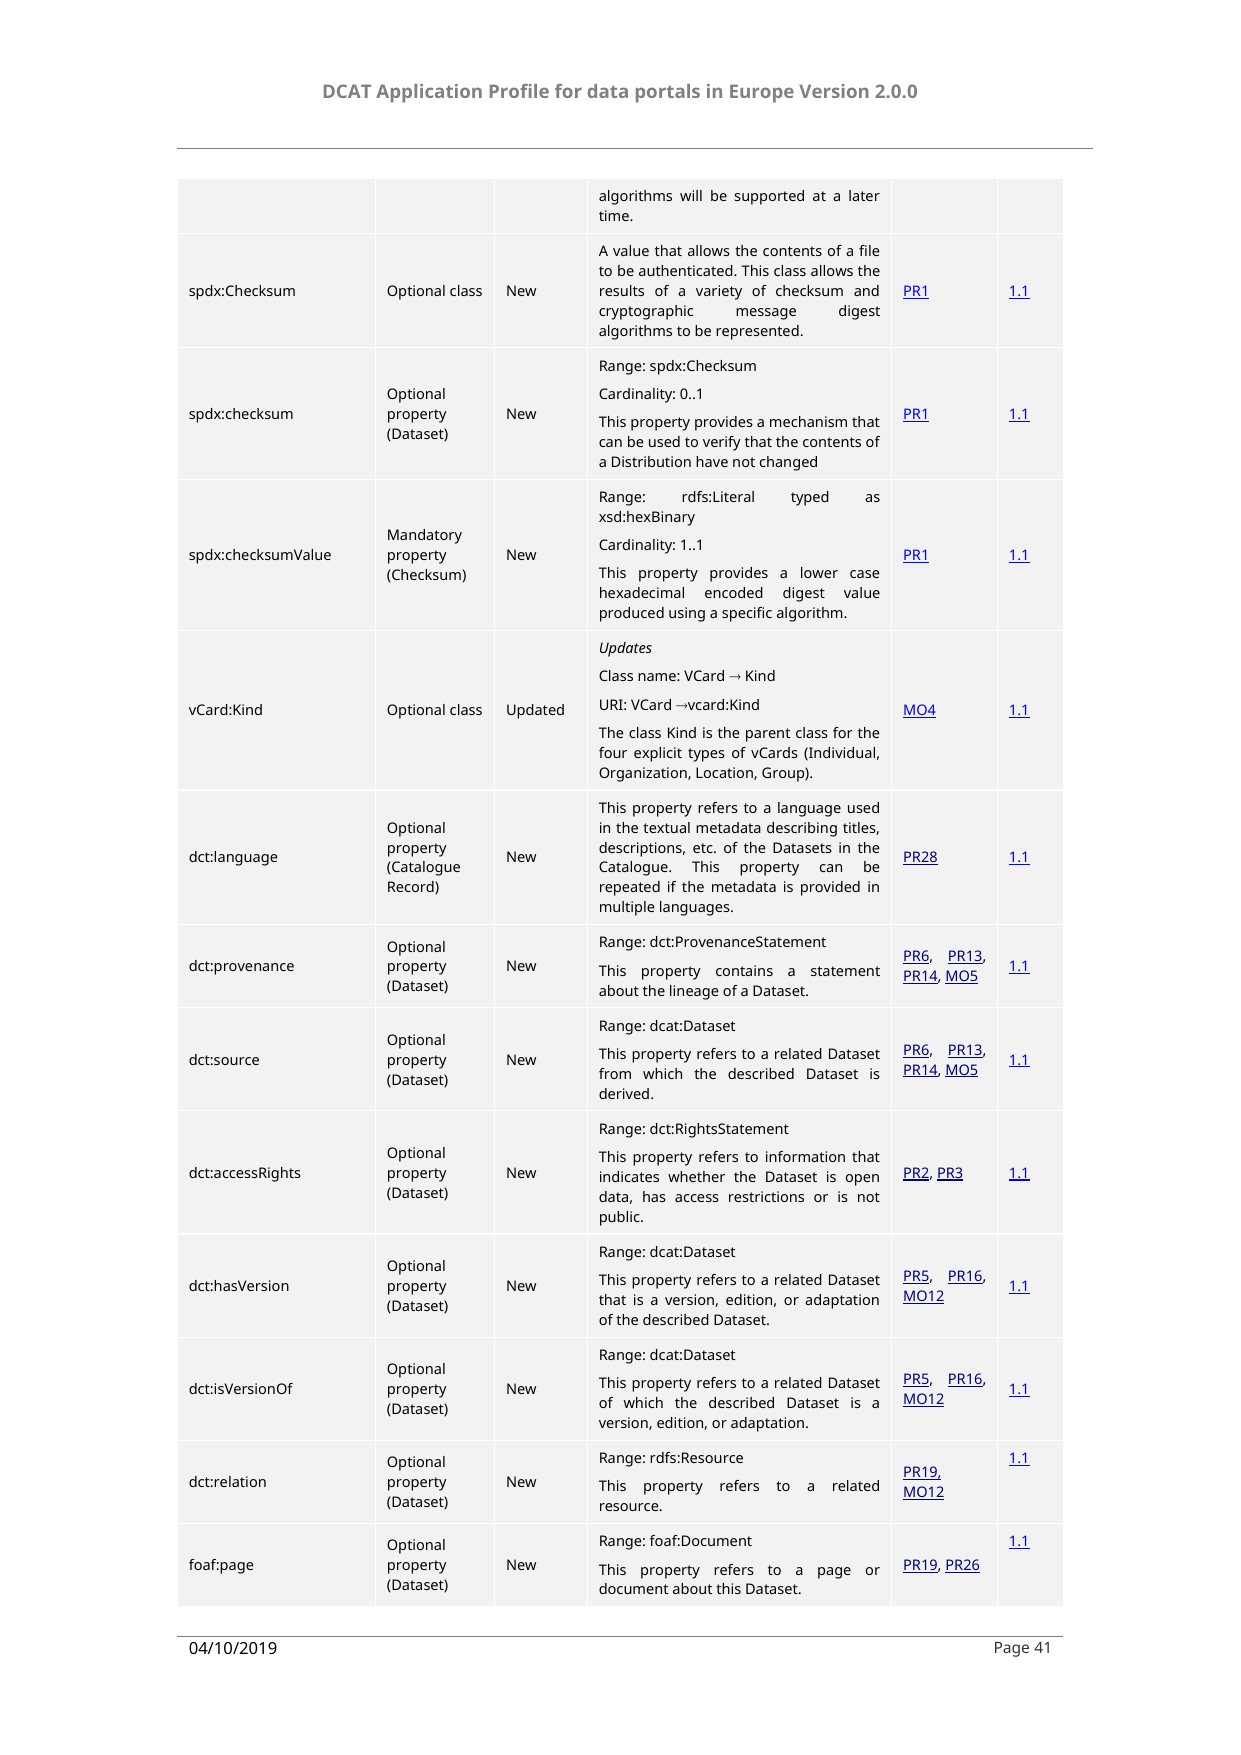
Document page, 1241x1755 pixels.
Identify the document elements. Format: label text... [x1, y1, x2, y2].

table_cell New [495, 1338, 587, 1440]
table_cell PR19, PR26 [892, 1524, 997, 1606]
table_cell dct:source [178, 1008, 375, 1110]
table_cell A value that allows the contents of a file to be authenticated. This class allows the results of a variety of checksum and cryptographic message digest algorithms to be represented. [588, 234, 891, 347]
table_cell spdx:Checksum [178, 234, 375, 347]
table_cell New [495, 348, 587, 479]
table_cell MO4 [892, 631, 997, 789]
table_cell Range: spdx:Checksum Cardinality: 0..1 This property provides a mechanism that can be used to verify that the contents of a Distribution have not changed [588, 348, 891, 479]
table_cell 1.1 [998, 1524, 1063, 1606]
table_cell New [495, 925, 587, 1007]
table_cell spdx:checksum [178, 348, 375, 479]
table_cell Optional property (Dataset) [376, 1235, 494, 1337]
table_cell Optional property (Dataset) [376, 1338, 494, 1440]
table_cell 1.1 [998, 925, 1063, 1007]
table_cell Range: dcat:Dataset This property refers to a related Dataset of which the described Dataset is a version, edition, or adaptation. [588, 1338, 891, 1440]
table_cell New [495, 1524, 587, 1606]
table_cell New [495, 234, 587, 347]
table_cell [892, 179, 997, 233]
table_cell 1.1 [998, 791, 1063, 924]
table_cell PR2, PR3 [892, 1111, 997, 1233]
table_cell New [495, 791, 587, 924]
table_cell PR6, PR13, PR14, MO5 [892, 925, 997, 1007]
table_cell Updated [495, 631, 587, 789]
table_cell Optional class [376, 631, 494, 789]
table_cell Optional class [376, 234, 494, 347]
table_cell Range: dcat:Dataset This property refers to a related Dataset that is a version, edition, or adaptation of the described Dataset. [588, 1235, 891, 1337]
table_cell Optional property (Dataset) [376, 1111, 494, 1233]
table_cell New [495, 480, 587, 630]
table_cell [178, 179, 375, 233]
table_cell dct:hasVersion [178, 1235, 375, 1337]
table_cell Range: foaf:Document This property refers to a page or document about this Dataset. [588, 1524, 891, 1606]
table_cell Optional property (Dataset) [376, 1524, 494, 1606]
table_cell dct:provenance [178, 925, 375, 1007]
table_cell dct:accessRights [178, 1111, 375, 1233]
table_cell 1.1 [998, 1441, 1063, 1523]
table_cell Optional property (Dataset) [376, 348, 494, 479]
table_cell [495, 179, 587, 233]
table_cell This property refers to a language used in the textual metadata describing titles, descriptions, etc. of the Datasets in the Catalogue. This property can be repeated if the metadata is provided in multiple languages. [588, 791, 891, 924]
table_cell New [495, 1008, 587, 1110]
table_cell Updates Class name: VCard  Kind URI: VCard vcard:Kind The class Kind is the parent class for the four explicit types of vCards (Individual, Organization, Location, Group). [588, 631, 891, 789]
table_cell Range: rdfs:Resource This property refers to a related resource. [588, 1441, 891, 1523]
table_cell 1.1 [998, 480, 1063, 630]
table_cell dct:isVersionOf [178, 1338, 375, 1440]
table_cell Range: rdfs:Literal typed as xsd:hexBinary Cardinality: 1..1 This property provides a lower case hexadecimal encoded digest value produced using a specific algorithm. [588, 480, 891, 630]
table_cell PR28 [892, 791, 997, 924]
table_cell Optional property (Dataset) [376, 1008, 494, 1110]
table_cell PR5, PR16, MO12 [892, 1338, 997, 1440]
table_cell New [495, 1441, 587, 1523]
table_cell 1.1 [998, 631, 1063, 789]
table_cell Range: dct:ProvenanceStatement This property contains a statement about the lineage of a Dataset. [588, 925, 891, 1007]
table_cell Optional property (Dataset) [376, 1441, 494, 1523]
table_cell dct:relation [178, 1441, 375, 1523]
table_cell [998, 179, 1063, 233]
table_cell 1.1 [998, 234, 1063, 347]
table_cell PR5, PR16, MO12 [892, 1235, 997, 1337]
table_cell Optional property (Dataset) [376, 925, 494, 1007]
table_cell dct:language [178, 791, 375, 924]
table_cell Range: dct:RightsStatement This property refers to information that indicates whether the Dataset is open data, has access restrictions or is not public. [588, 1111, 891, 1233]
table_cell New [495, 1111, 587, 1233]
table_cell 1.1 [998, 1235, 1063, 1337]
table_cell PR6, PR13, PR14, MO5 [892, 1008, 997, 1110]
table_cell Optional property (Catalogue Record) [376, 791, 494, 924]
table_cell algorithms will be supported at a later time. [588, 179, 891, 233]
table_cell New [495, 1235, 587, 1337]
table_cell Range: dcat:Dataset This property refers to a related Dataset from which the described Dataset is derived. [588, 1008, 891, 1110]
table_cell Mandatory property (Checksum) [376, 480, 494, 630]
table_cell 1.1 [998, 1111, 1063, 1233]
table_cell spdx:checksumValue [178, 480, 375, 630]
table_cell 1.1 [998, 348, 1063, 479]
table_cell vCard:Kind [178, 631, 375, 789]
table_cell PR19, MO12 [892, 1441, 997, 1523]
table_cell PR1 [892, 348, 997, 479]
table_cell 1.1 [998, 1338, 1063, 1440]
table_cell PR1 [892, 234, 997, 347]
table_cell 1.1 [998, 1008, 1063, 1110]
table_cell PR1 [892, 480, 997, 630]
table_cell foaf:page [178, 1524, 375, 1606]
table_cell [376, 179, 494, 233]
